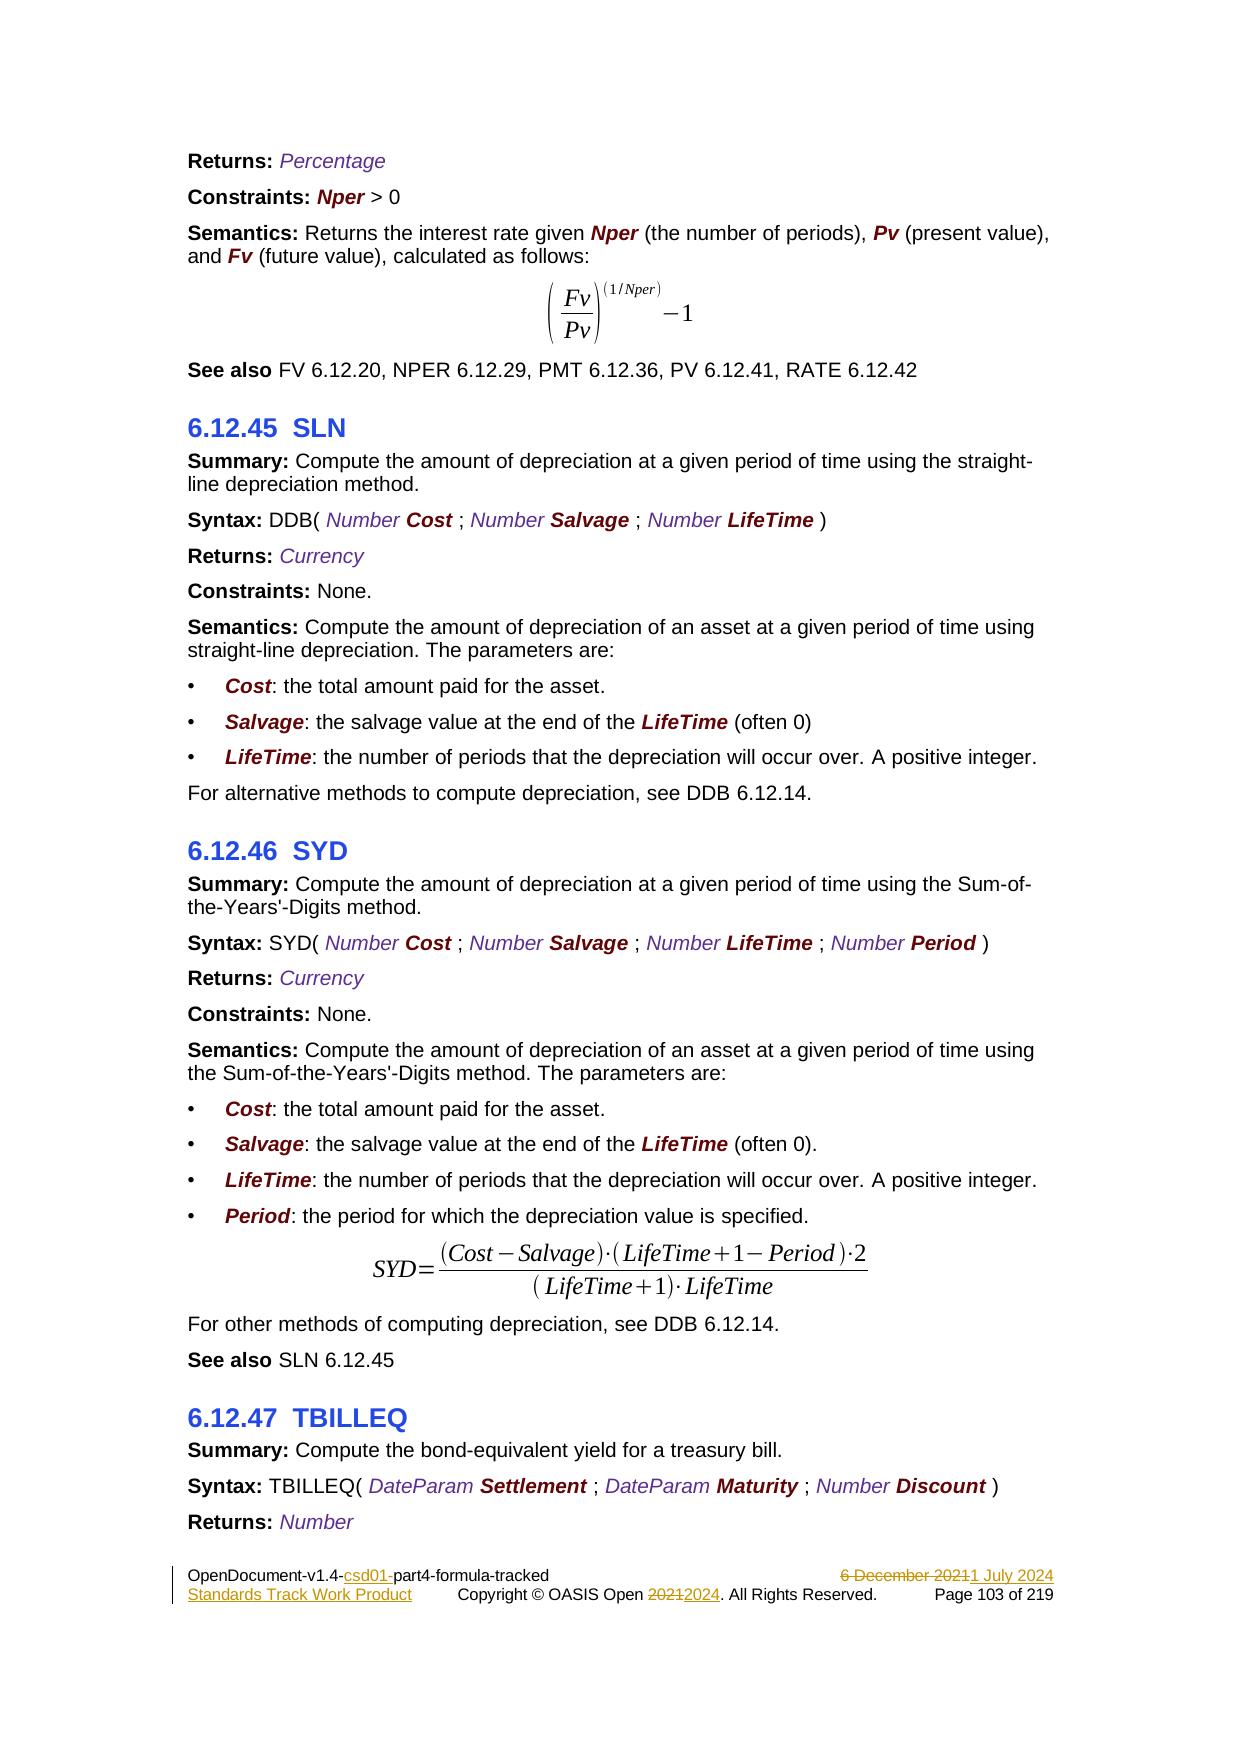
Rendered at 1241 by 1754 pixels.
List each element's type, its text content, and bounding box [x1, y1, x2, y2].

list Cost: the total amount paid for the asset. [187, 1097, 1053, 1121]
text Returns: Currency [187, 967, 1053, 990]
text Semantics: Returns the interest rate given Nper (the number of periods), Pv (present value), and Fv (future value), calculated as follows: [187, 221, 1053, 268]
subtitle SLN [187, 413, 1053, 443]
list Salvage: the salvage value at the end of the LifeTime (often 0). [187, 1133, 1053, 1156]
text For other methods of computing depreciation, see DDB 6.12.14. [187, 1313, 1053, 1336]
subtitle SYD [187, 836, 1053, 866]
text Summary: Compute the amount of depreciation at a given period of time using the straight-line depreciation method. [187, 449, 1053, 496]
text Constraints: None. [187, 1002, 1053, 1026]
list LifeTime: the number of periods that the depreciation will occur over. A positive integer. [187, 1168, 1053, 1192]
text Syntax: SYD( Number Cost ; Number Salvage ; Number LifeTime ; Number Period ) [187, 931, 1053, 955]
list Salvage: the salvage value at the end of the LifeTime (often 0) [187, 710, 1053, 734]
text Constraints: Nper > 0 [187, 186, 1053, 209]
text For alternative methods to compute depreciation, see DDB 6.12.14. [187, 781, 1053, 805]
text Summary: Compute the bond-equivalent yield for a treasury bill. [187, 1439, 1053, 1462]
text Constraints: None. [187, 580, 1053, 603]
text Summary: Compute the amount of depreciation at a given period of time using the Sum-of-the-Years'-Digits method. [187, 872, 1053, 919]
list Period: the period for which the depreciation value is specified. [187, 1204, 1053, 1228]
text See also FV 6.12.20, NPER 6.12.29, PMT 6.12.36, PV 6.12.41, RATE 6.12.42 [187, 359, 1053, 382]
text Semantics: Compute the amount of depreciation of an asset at a given period of time using straight-line depreciation. The parameters are: [187, 615, 1053, 662]
text Semantics: Compute the amount of depreciation of an asset at a given period of time using the Sum-of-the-Years'-Digits method. The parameters are: [187, 1038, 1053, 1085]
subtitle TBILLEQ [187, 1403, 1053, 1433]
text Returns: Percentage [187, 150, 1053, 173]
text Returns: Currency [187, 544, 1053, 568]
text See also SLN 6.12.45 [187, 1348, 1053, 1372]
list Cost: the total amount paid for the asset. [187, 674, 1053, 698]
text Returns: Number [187, 1510, 1053, 1534]
text Syntax: TBILLEQ( DateParam Settlement ; DateParam Maturity ; Number Discount ) [187, 1474, 1053, 1498]
text Syntax: DDB( Number Cost ; Number Salvage ; Number LifeTime ) [187, 508, 1053, 532]
list LifeTime: the number of periods that the depreciation will occur over. A positive integer. [187, 746, 1053, 769]
